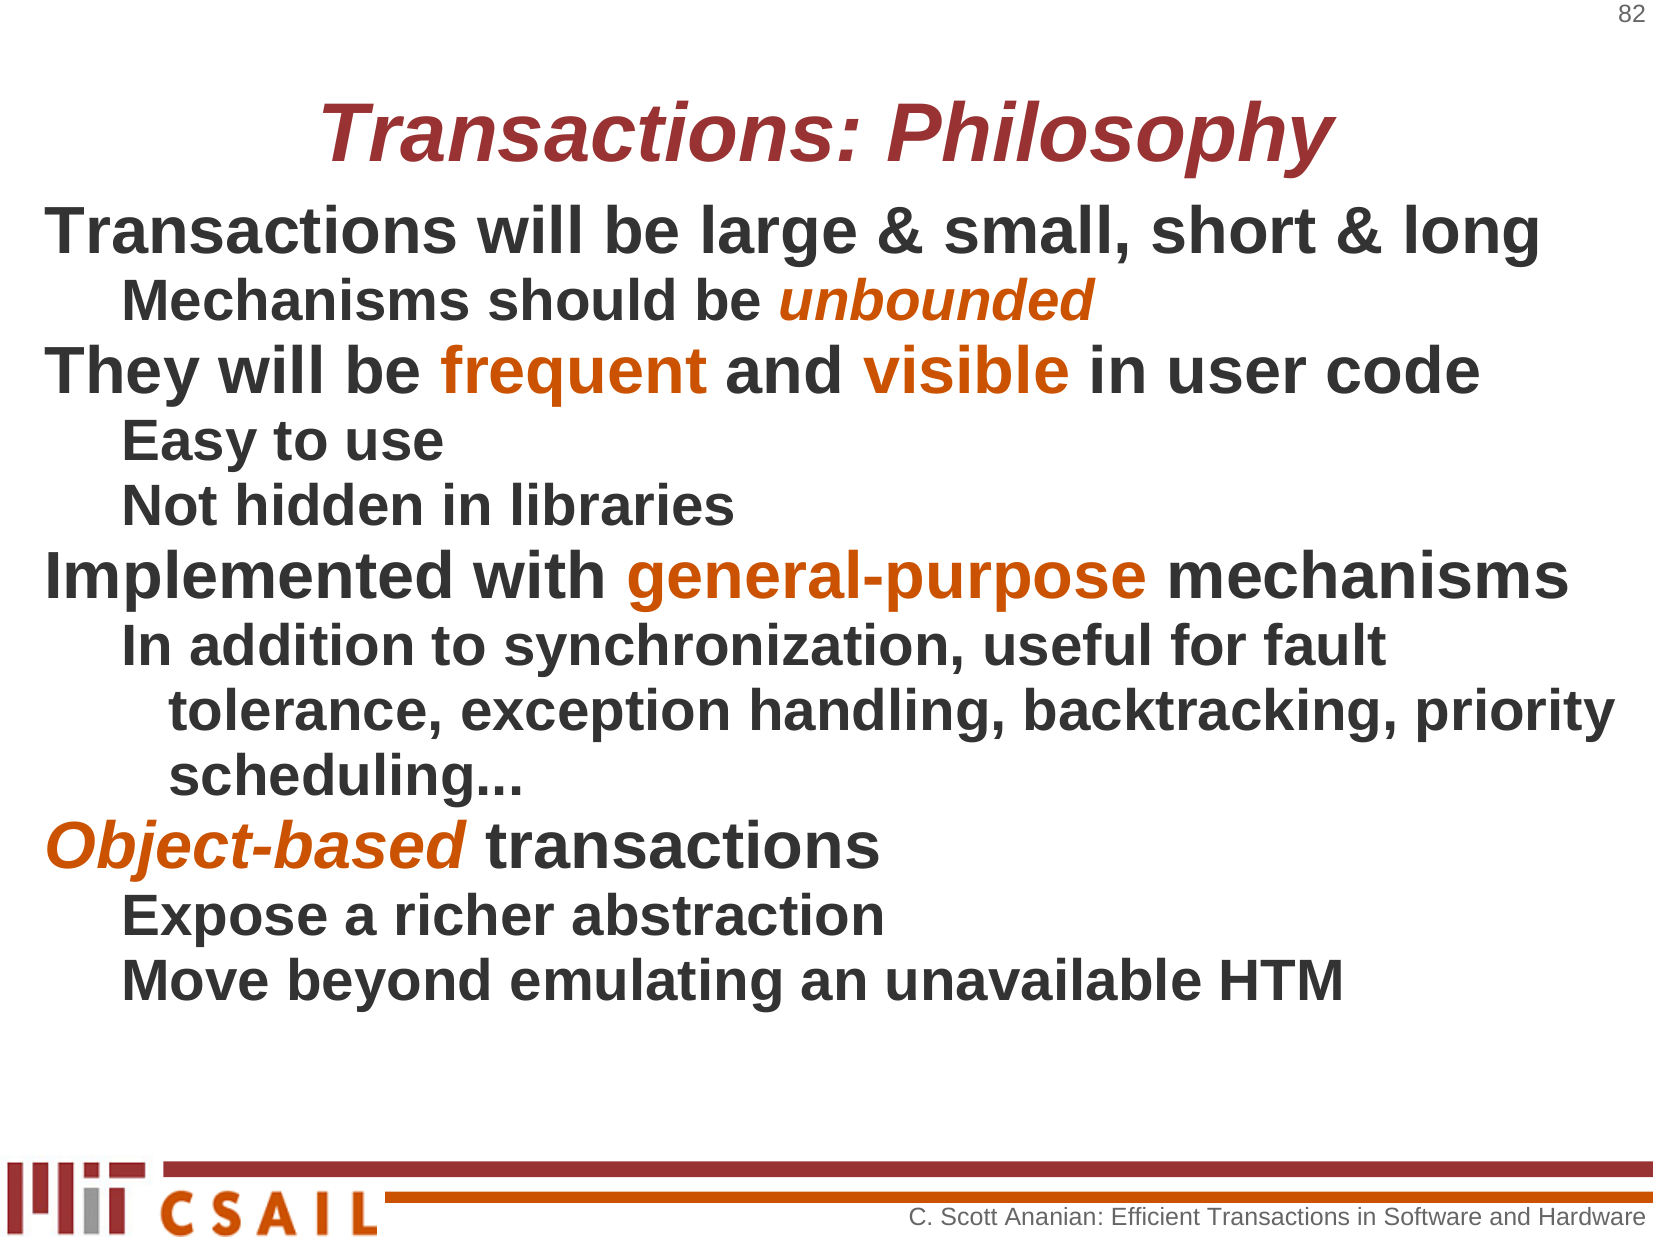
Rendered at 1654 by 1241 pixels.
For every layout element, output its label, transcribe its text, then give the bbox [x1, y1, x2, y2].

title Transactions: Philosophy [52, 28, 1601, 193]
picture [0, 1155, 377, 1237]
list Transactions will be large & small, short & long Mechanisms should be unbounded They will be frequent and visible in user code Easy to use Not hidden in libraries Implemented with general-purpose mechanisms In addition to synchronization, useful for fault tolerance, exception handling, backtracking, priority scheduling... Object-based transactions Expose a richer abstraction Move beyond emulating an unavailable HTM [26, 193, 1653, 1133]
